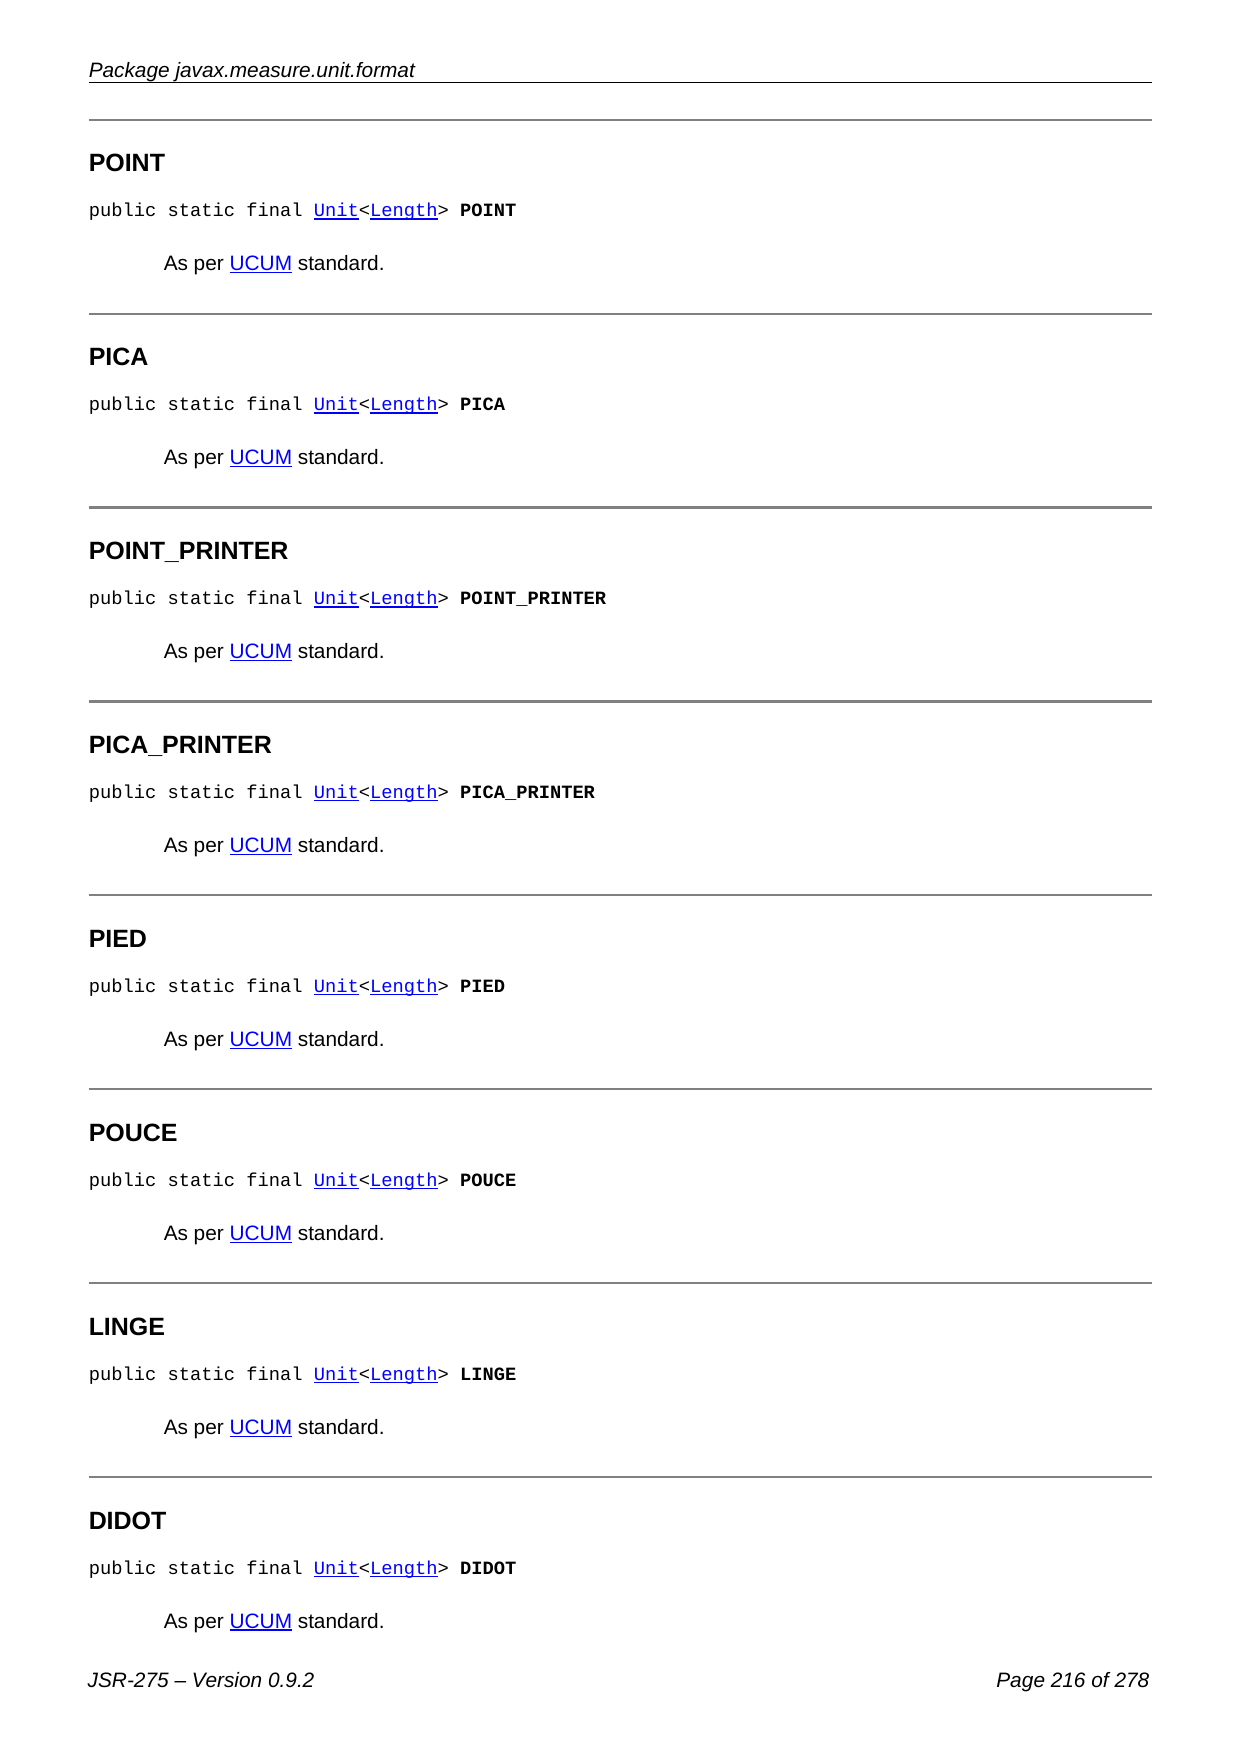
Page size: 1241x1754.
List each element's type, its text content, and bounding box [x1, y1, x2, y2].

subtitle PIED [88, 925, 1152, 953]
text public static final Unit<Length> POINT_PRINTER [88, 589, 1152, 610]
text public static final Unit<Length> PICA [88, 395, 1152, 416]
text As per UCUM standard. [163, 1415, 1152, 1438]
text public static final Unit<Length> PICA_PRINTER [88, 783, 1152, 804]
subtitle POINT_PRINTER [88, 537, 1152, 565]
text public static final Unit<Length> POUCE [88, 1171, 1152, 1192]
subtitle PICA_PRINTER [88, 731, 1152, 759]
text public static final Unit<Length> LINGE [88, 1365, 1152, 1386]
text As per UCUM standard. [163, 251, 1152, 275]
text As per UCUM standard. [163, 1609, 1152, 1632]
subtitle POINT [88, 149, 1152, 177]
text As per UCUM standard. [163, 833, 1152, 857]
subtitle PICA [88, 343, 1152, 371]
text public static final Unit<Length> DIDOT [88, 1559, 1152, 1580]
subtitle LINGE [88, 1313, 1152, 1341]
subtitle POUCE [88, 1119, 1152, 1147]
text As per UCUM standard. [163, 1221, 1152, 1244]
text As per UCUM standard. [163, 639, 1152, 663]
text As per UCUM standard. [163, 445, 1152, 469]
text As per UCUM standard. [163, 1027, 1152, 1051]
subtitle DIDOT [88, 1507, 1152, 1534]
text public static final Unit<Length> PIED [88, 977, 1152, 998]
text public static final Unit<Length> POINT [88, 201, 1152, 222]
